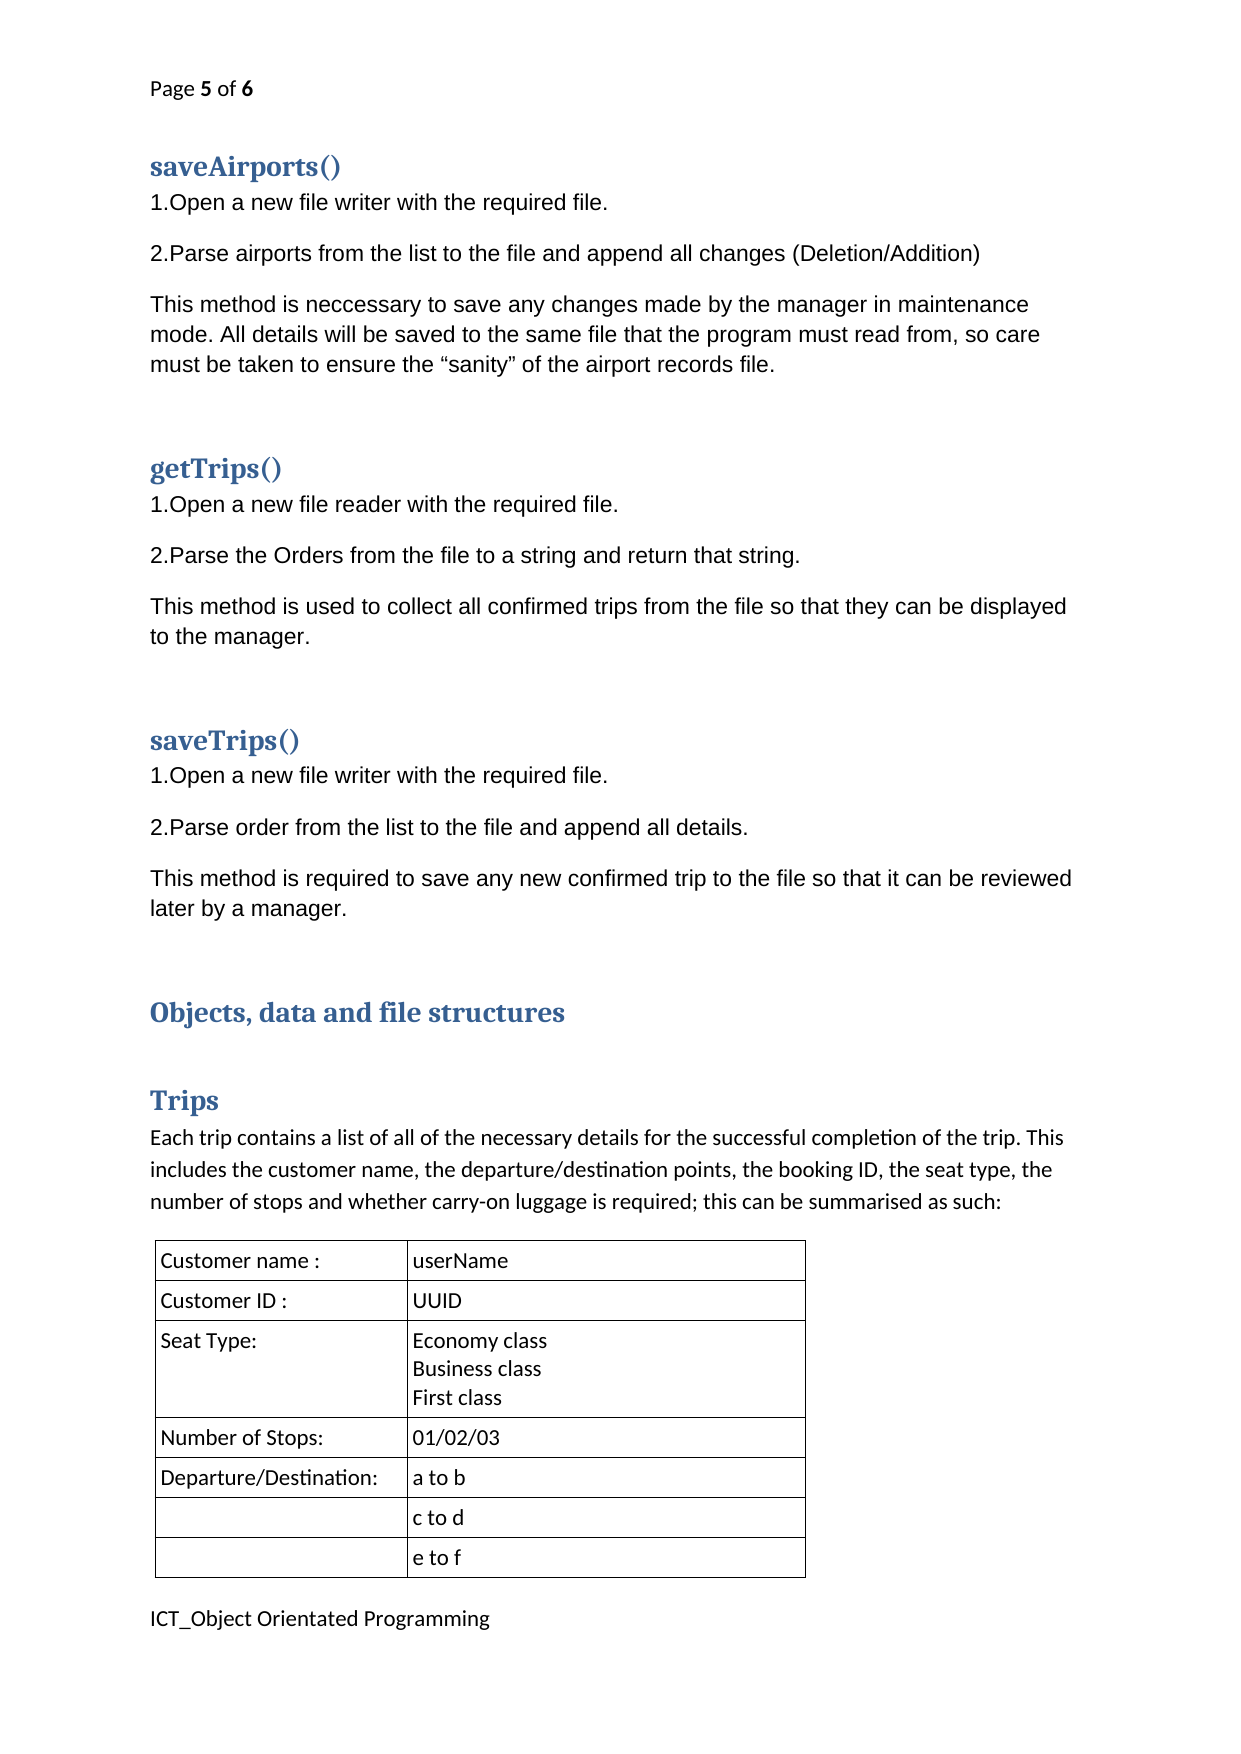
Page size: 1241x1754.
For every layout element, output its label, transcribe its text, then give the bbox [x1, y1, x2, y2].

text This method is neccessary to save any changes made by the manager in maintenance mode. All details will be saved to the same file that the program must read from, so care must be taken to ensure the “sanity” of the airport records file. [150, 291, 1090, 377]
subtitle saveTrips() [150, 724, 1090, 757]
subtitle getTrips() [150, 452, 1090, 486]
table_cell [156, 1538, 407, 1576]
table_cell Economy class Business class First class [408, 1321, 805, 1416]
text This method is required to save any new confirmed trip to the file so that it can be reviewed later by a manager. [150, 864, 1090, 921]
list Open a new file reader with the required file. [150, 491, 1090, 517]
subtitle Objects, data and file structures [150, 996, 1090, 1029]
list Open a new file writer with the required file. [150, 188, 1090, 215]
table_cell c to d [408, 1498, 805, 1536]
text This method is used to collect all confirmed trips from the file so that they can be displayed to the manager. [150, 593, 1090, 649]
subtitle saveAirports() [150, 150, 1090, 183]
table_header userName [408, 1241, 805, 1280]
table_header Customer name : [156, 1241, 407, 1280]
list Parse order from the list to the file and append all details. [150, 813, 1090, 840]
table_cell Seat Type: [156, 1321, 407, 1416]
list Open a new file writer with the required file. [150, 762, 1090, 789]
table_cell [156, 1498, 407, 1536]
table_cell UUID [408, 1281, 805, 1320]
table_cell Number of Stops: [156, 1418, 407, 1456]
table_cell Customer ID : [156, 1281, 407, 1320]
subtitle Trips [150, 1084, 1090, 1118]
table_cell e to f [408, 1538, 805, 1576]
list Parse airports from the list to the file and append all changes (Deletion/Addition) [150, 239, 1090, 266]
list Parse the Orders from the file to a string and return that string. [150, 542, 1090, 568]
text Each trip contains a list of all of the necessary details for the successful completion of the trip. This includes the customer name, the departure/destination points, the booking ID, the seat type, the number of stops and whether carry-on luggage is required; this can be summarised as such: [150, 1123, 1090, 1215]
table_cell Departure/Destination: [156, 1458, 407, 1496]
table_cell 01/02/03 [408, 1418, 805, 1456]
table_cell a to b [408, 1458, 805, 1496]
